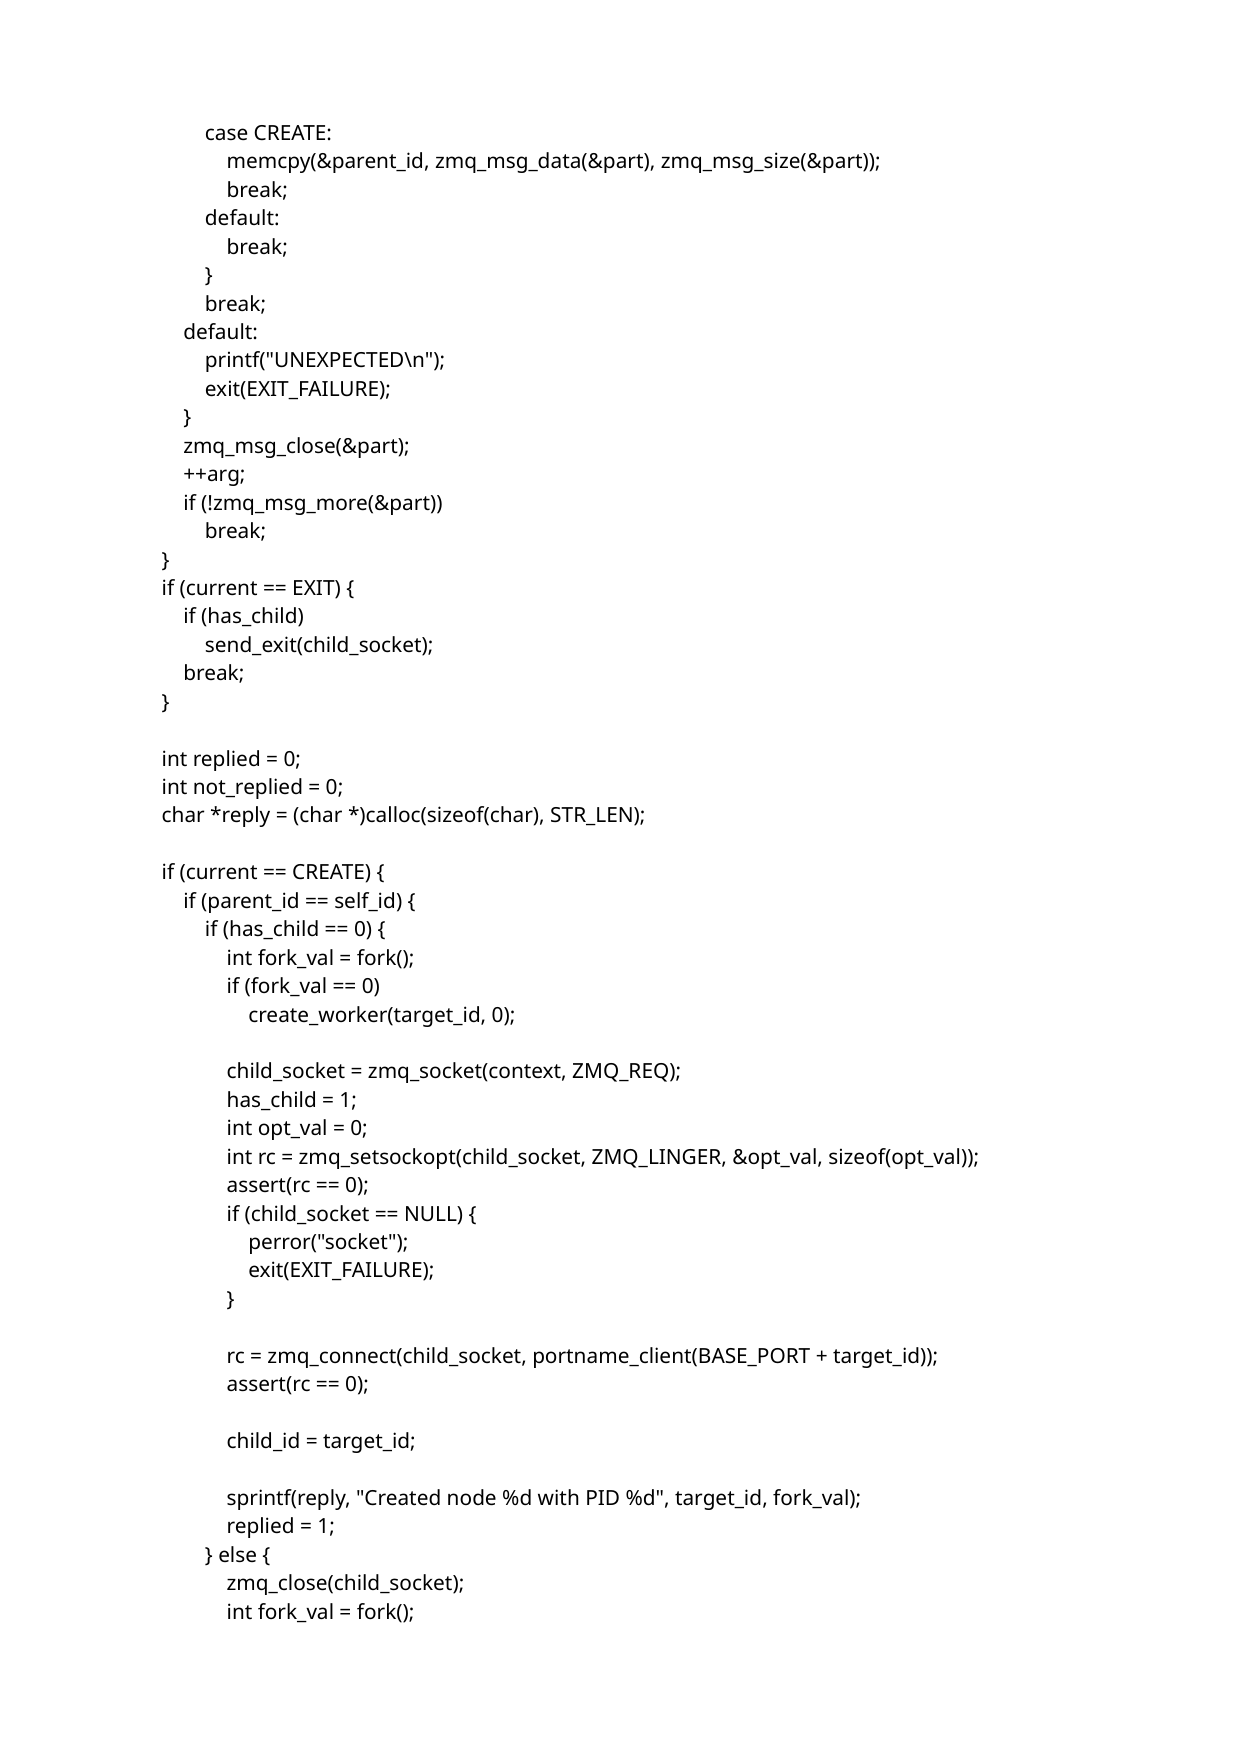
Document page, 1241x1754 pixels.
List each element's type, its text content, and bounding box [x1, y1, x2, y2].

list if (current == EXIT) { [118, 573, 1122, 602]
list zmq_close(child_socket); [118, 1568, 1122, 1597]
list break; [118, 658, 1122, 687]
list default: [118, 317, 1122, 346]
list int not_replied = 0; [118, 772, 1122, 801]
list if (parent_id == self_id) { [118, 886, 1122, 914]
list } [118, 402, 1122, 431]
list child_id = target_id; [118, 1426, 1122, 1455]
list memcpy(&parent_id, zmq_msg_data(&part), zmq_msg_size(&part)); [118, 147, 1122, 175]
list default: [118, 203, 1122, 232]
list create_worker(target_id, 0); [118, 1000, 1122, 1028]
list break; [118, 175, 1122, 203]
list int replied = 0; [118, 744, 1122, 772]
list zmq_msg_close(&part); [118, 431, 1122, 459]
list int fork_val = fork(); [118, 943, 1122, 971]
list perror("socket"); [118, 1227, 1122, 1256]
list assert(rc == 0); [118, 1369, 1122, 1398]
list if (has_child == 0) { [118, 914, 1122, 943]
list assert(rc == 0); [118, 1170, 1122, 1199]
list replied = 1; [118, 1512, 1122, 1540]
list exit(EXIT_FAILURE); [118, 374, 1122, 402]
list } [118, 545, 1122, 573]
list printf("UNEXPECTED\n"); [118, 346, 1122, 374]
list has_child = 1; [118, 1085, 1122, 1113]
list child_socket = zmq_socket(context, ZMQ_REQ); [118, 1057, 1122, 1085]
list int fork_val = fork(); [118, 1597, 1122, 1625]
list if (fork_val == 0) [118, 971, 1122, 1000]
list if (child_socket == NULL) { [118, 1199, 1122, 1227]
list break; [118, 289, 1122, 317]
list case CREATE: [118, 118, 1122, 147]
list break; [118, 232, 1122, 260]
list if (!zmq_msg_more(&part)) [118, 488, 1122, 516]
list send_exit(child_socket); [118, 630, 1122, 658]
list } [118, 687, 1122, 715]
list exit(EXIT_FAILURE); [118, 1256, 1122, 1284]
list } [118, 1284, 1122, 1312]
list if (has_child) [118, 602, 1122, 630]
list } else { [118, 1540, 1122, 1568]
list int rc = zmq_setsockopt(child_socket, ZMQ_LINGER, &opt_val, sizeof(opt_val)); [118, 1142, 1122, 1170]
list rc = zmq_connect(child_socket, portname_client(BASE_PORT + target_id)); [118, 1341, 1122, 1369]
list if (current == CREATE) { [118, 857, 1122, 886]
list } [118, 260, 1122, 289]
list sprintf(reply, "Created node %d with PID %d", target_id, fork_val); [118, 1483, 1122, 1512]
list break; [118, 516, 1122, 545]
list char *reply = (char *)calloc(sizeof(char), STR_LEN); [118, 801, 1122, 829]
list ++arg; [118, 459, 1122, 488]
list int opt_val = 0; [118, 1113, 1122, 1142]
